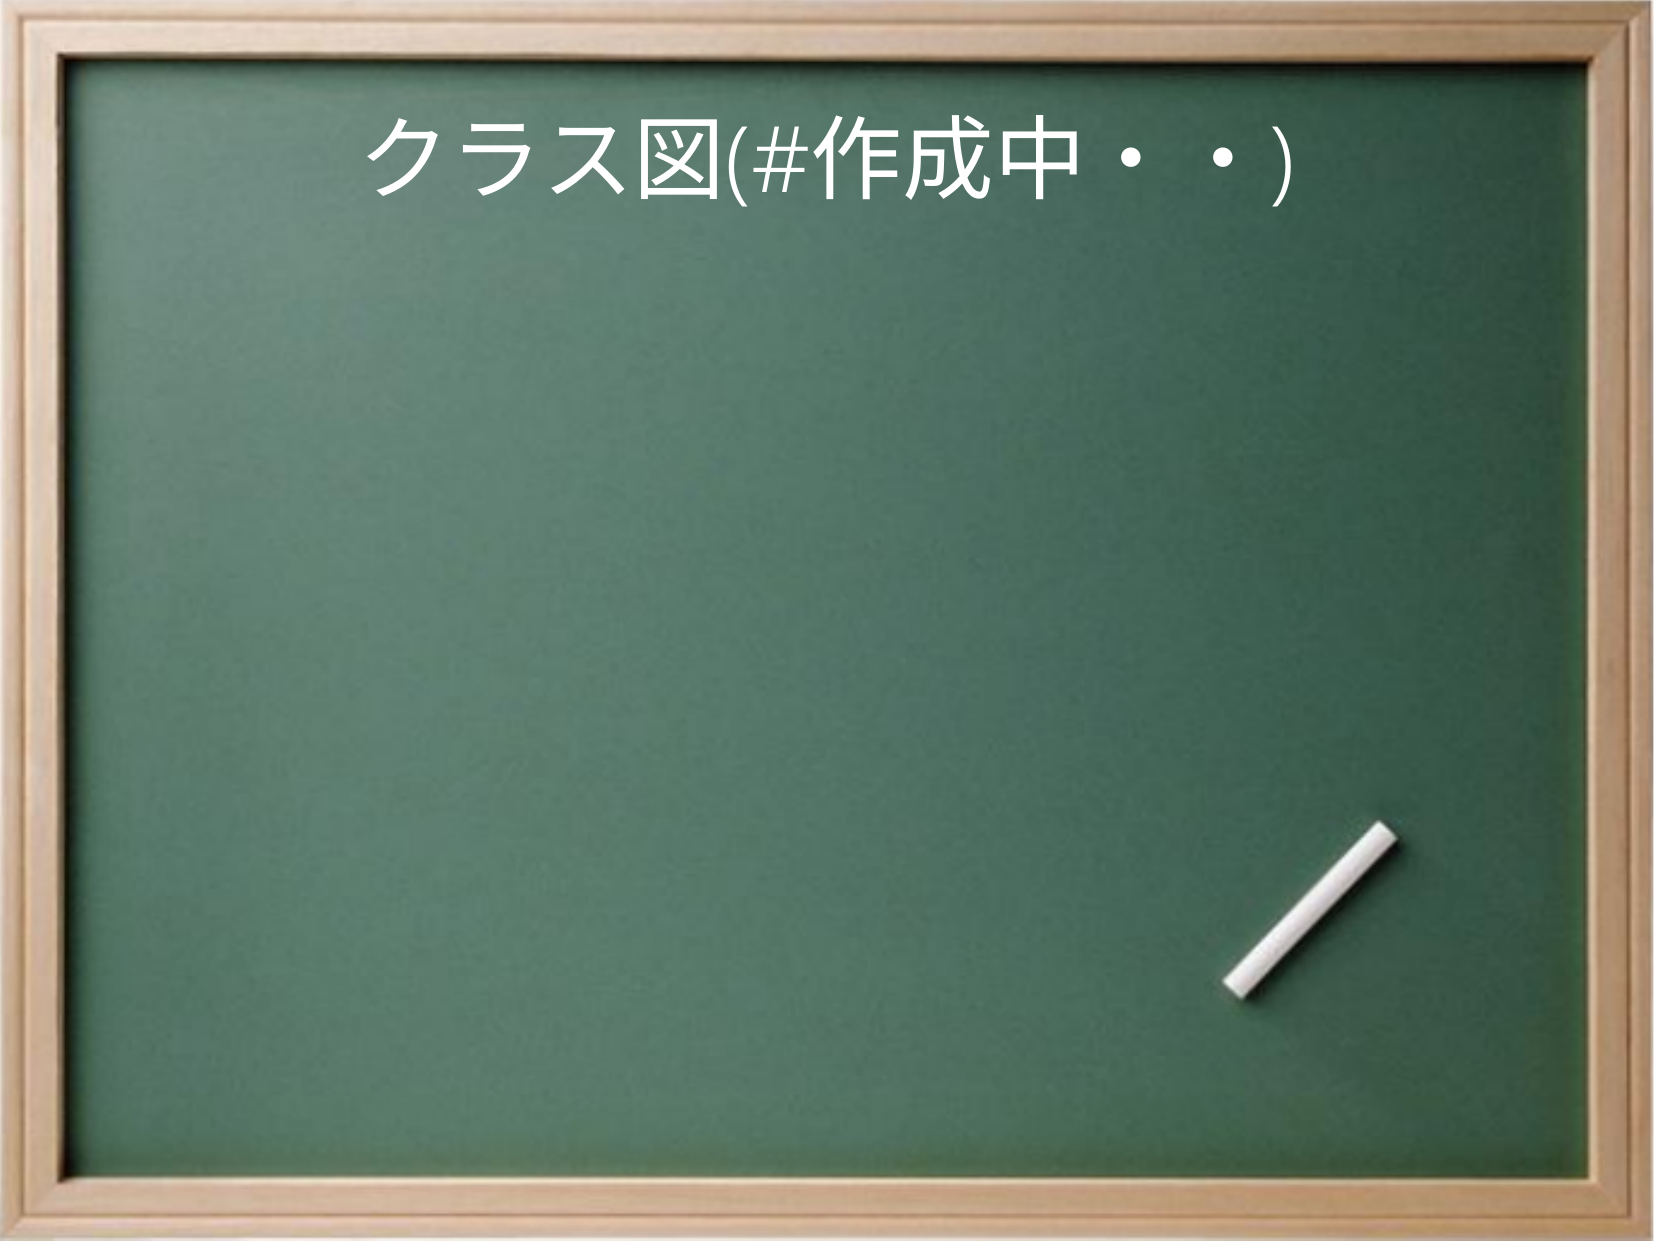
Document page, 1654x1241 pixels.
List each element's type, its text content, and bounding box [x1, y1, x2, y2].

title クラス図(#作成中・・) [82, 56, 1571, 250]
picture [0, 0, 1654, 1241]
